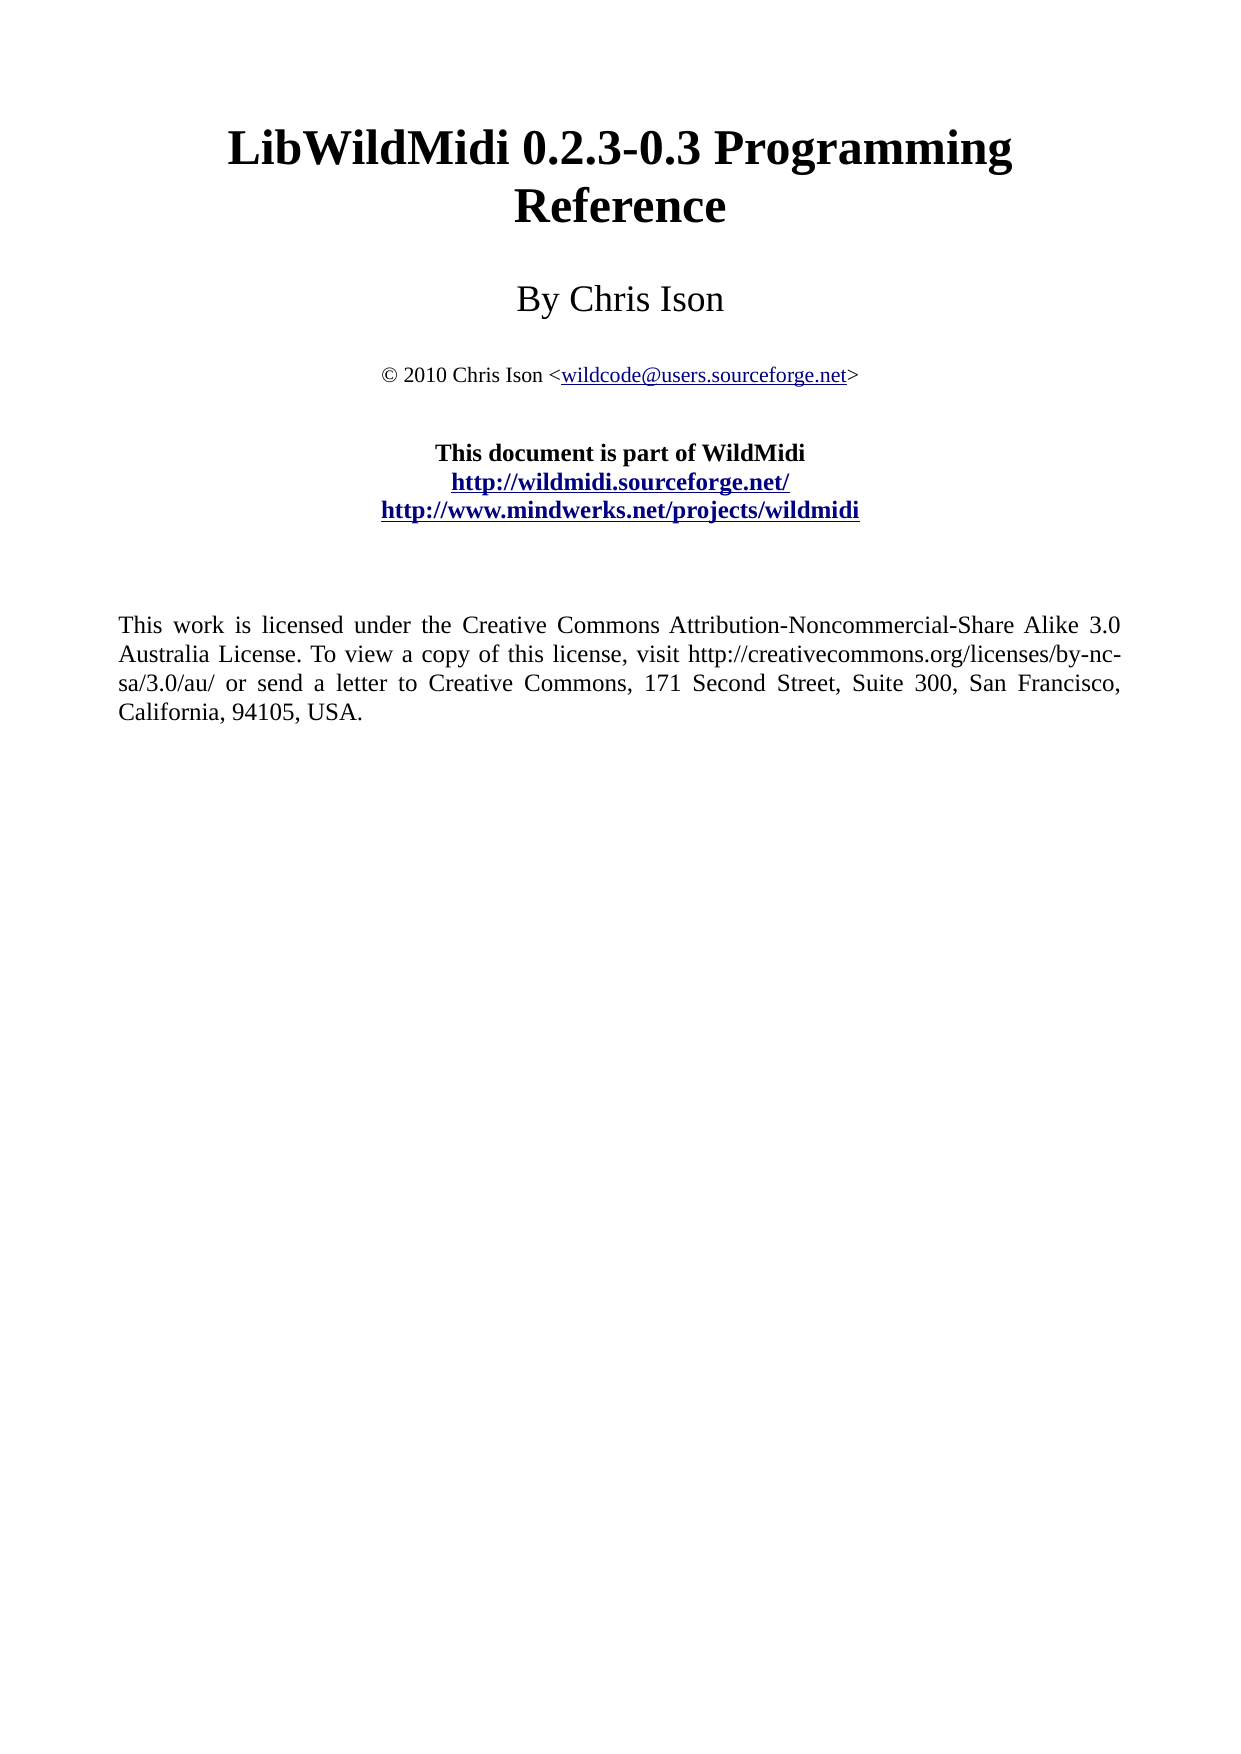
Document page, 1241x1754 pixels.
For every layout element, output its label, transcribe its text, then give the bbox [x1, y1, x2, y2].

text http://www.mindwerks.net/projects/wildmidi [118, 496, 1122, 524]
text LibWildMidi 0.2.3-0.3 Programming Reference [118, 118, 1122, 233]
text This document is part of WildMidi [118, 438, 1122, 467]
text This work is licensed under the Creative Commons Attribution-Noncommercial-Share Alike 3.0 Australia License. To view a copy of this license, visit http://creativecommons.org/licenses/by-nc-sa/3.0/au/ or send a letter to Creative Commons, 171 Second Street, Suite 300, San Francisco, California, 94105, USA. [118, 611, 1122, 726]
text By Chris Ison [118, 276, 1122, 319]
text http://wildmidi.sourceforge.net/ [118, 467, 1122, 496]
text © 2010 Chris Ison <wildcode@users.sourceforge.net> [118, 362, 1122, 388]
